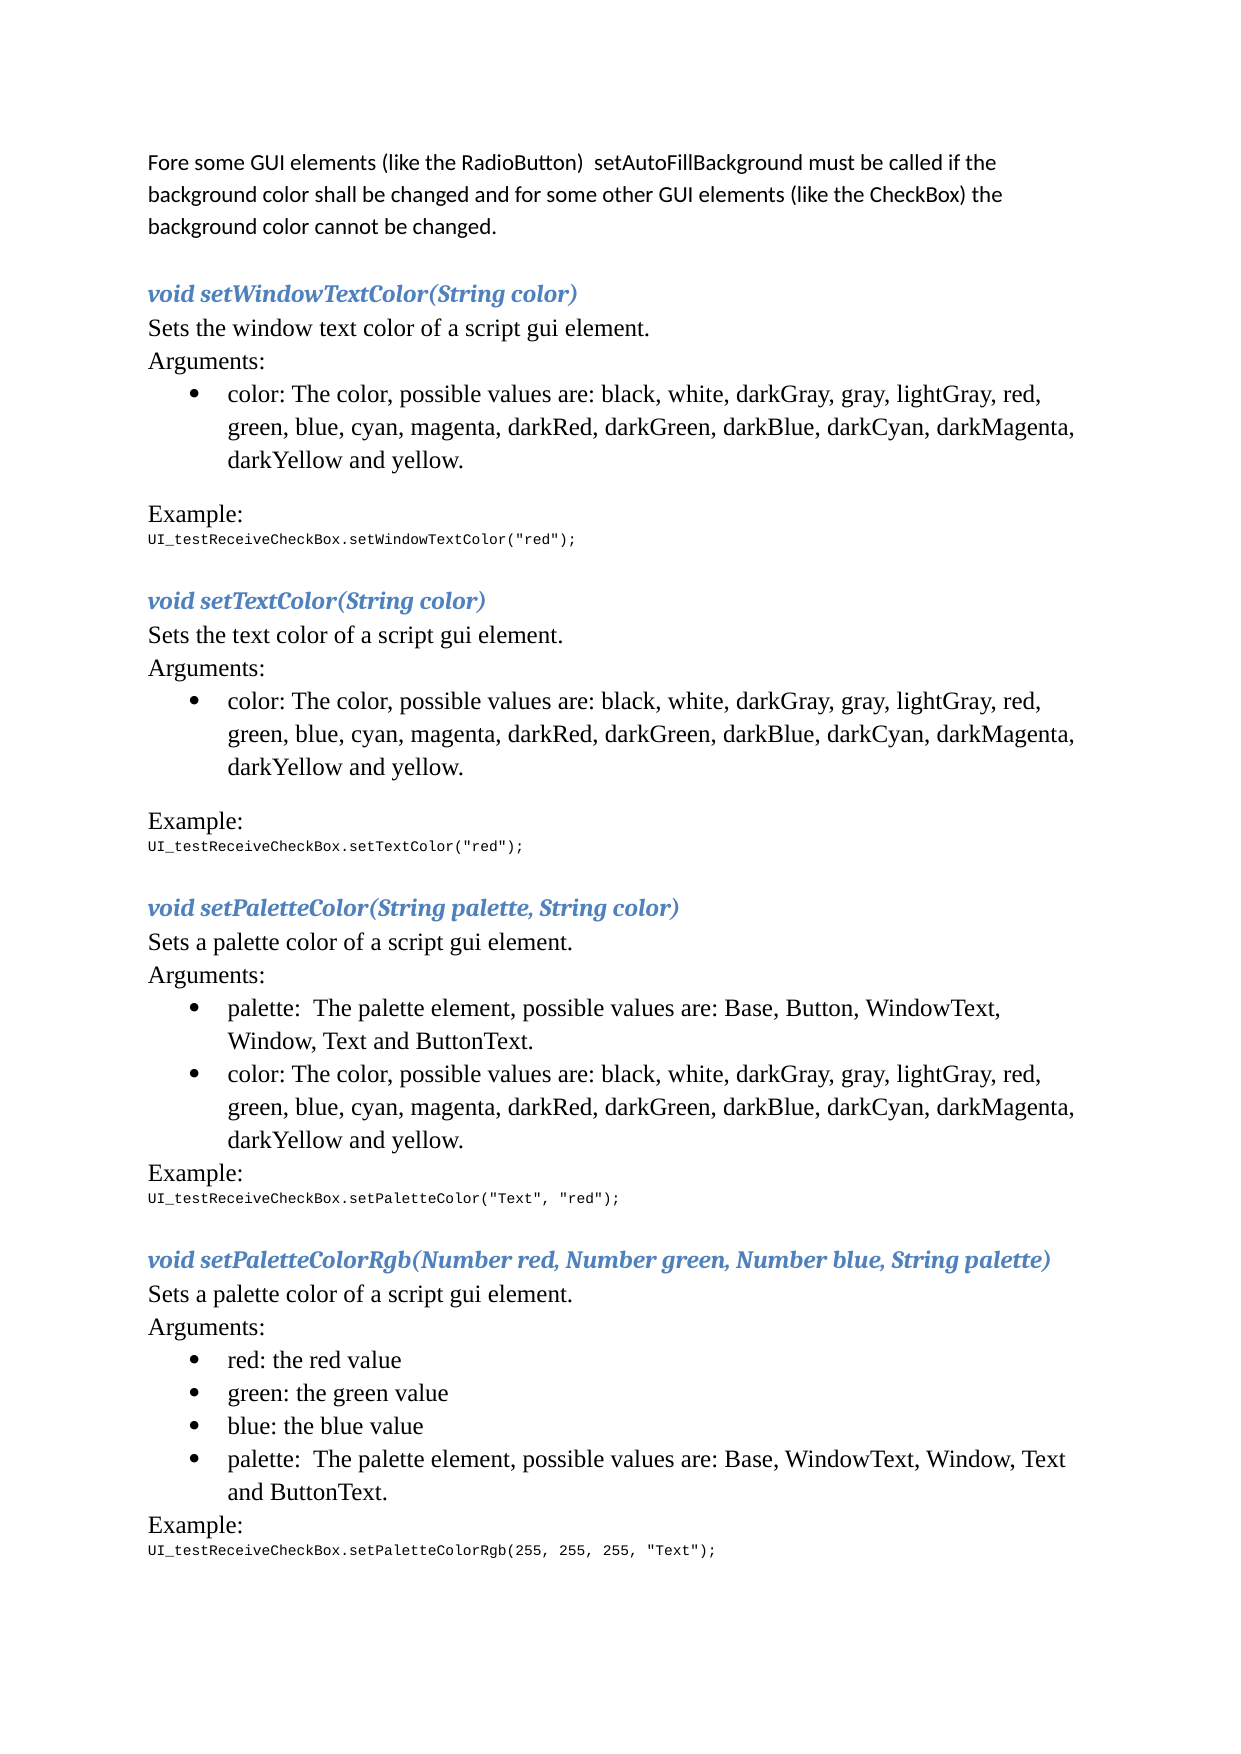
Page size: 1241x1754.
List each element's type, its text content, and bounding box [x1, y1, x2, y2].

subtitle void setPaletteColor(String palette, String color) [148, 894, 1093, 923]
text Sets the text color of a script gui element. [148, 620, 1093, 649]
text Fore some GUI elements (like the RadioButton) setAutoFillBackground must be called if the background color shall be changed and for some other GUI elements (like the CheckBox) the background color cannot be changed. [148, 148, 1093, 240]
list blue: the blue value [190, 1411, 1093, 1440]
text UI_testReceiveCheckBox.setPaletteColorRgb(255, 255, 255, "Text"); [148, 1543, 1093, 1560]
text UI_testReceiveCheckBox.setWindowTextColor("red"); [148, 532, 1093, 549]
text Sets a palette color of a script gui element. [148, 927, 1093, 956]
list color: The color, possible values are: black, white, darkGray, gray, lightGray, red, green, blue, cyan, magenta, darkRed, darkGreen, darkBlue, darkCyan, darkMagenta, darkYellow and yellow. [190, 1059, 1093, 1154]
list green: the green value [190, 1378, 1093, 1407]
text Arguments: [148, 346, 1093, 375]
text Example: [148, 806, 1093, 835]
text Arguments: [148, 960, 1093, 989]
text Arguments: [148, 653, 1093, 682]
text Sets the window text color of a script gui element. [148, 313, 1093, 342]
subtitle void setTextColor(String color) [148, 587, 1093, 616]
text Arguments: [148, 1312, 1093, 1341]
text UI_testReceiveCheckBox.setTextColor("red"); [148, 839, 1093, 856]
list red: the red value [190, 1345, 1093, 1374]
list palette: The palette element, possible values are: Base, WindowText, Window, Text and ButtonText. [190, 1444, 1093, 1506]
list color: The color, possible values are: black, white, darkGray, gray, lightGray, red, green, blue, cyan, magenta, darkRed, darkGreen, darkBlue, darkCyan, darkMagenta, darkYellow and yellow. [190, 379, 1093, 474]
list palette: The palette element, possible values are: Base, Button, WindowText, Window, Text and ButtonText. [190, 993, 1093, 1055]
text UI_testReceiveCheckBox.setPaletteColor("Text", "red"); [148, 1191, 1093, 1208]
list color: The color, possible values are: black, white, darkGray, gray, lightGray, red, green, blue, cyan, magenta, darkRed, darkGreen, darkBlue, darkCyan, darkMagenta, darkYellow and yellow. [190, 686, 1093, 781]
subtitle void setWindowTextColor(String color) [148, 280, 1093, 309]
text Sets a palette color of a script gui element. [148, 1279, 1093, 1308]
text Example: [148, 1510, 1093, 1539]
text Example: [148, 1158, 1093, 1187]
subtitle void setPaletteColorRgb(Number red, Number green, Number blue, String palette) [148, 1246, 1093, 1275]
text Example: [148, 499, 1093, 528]
